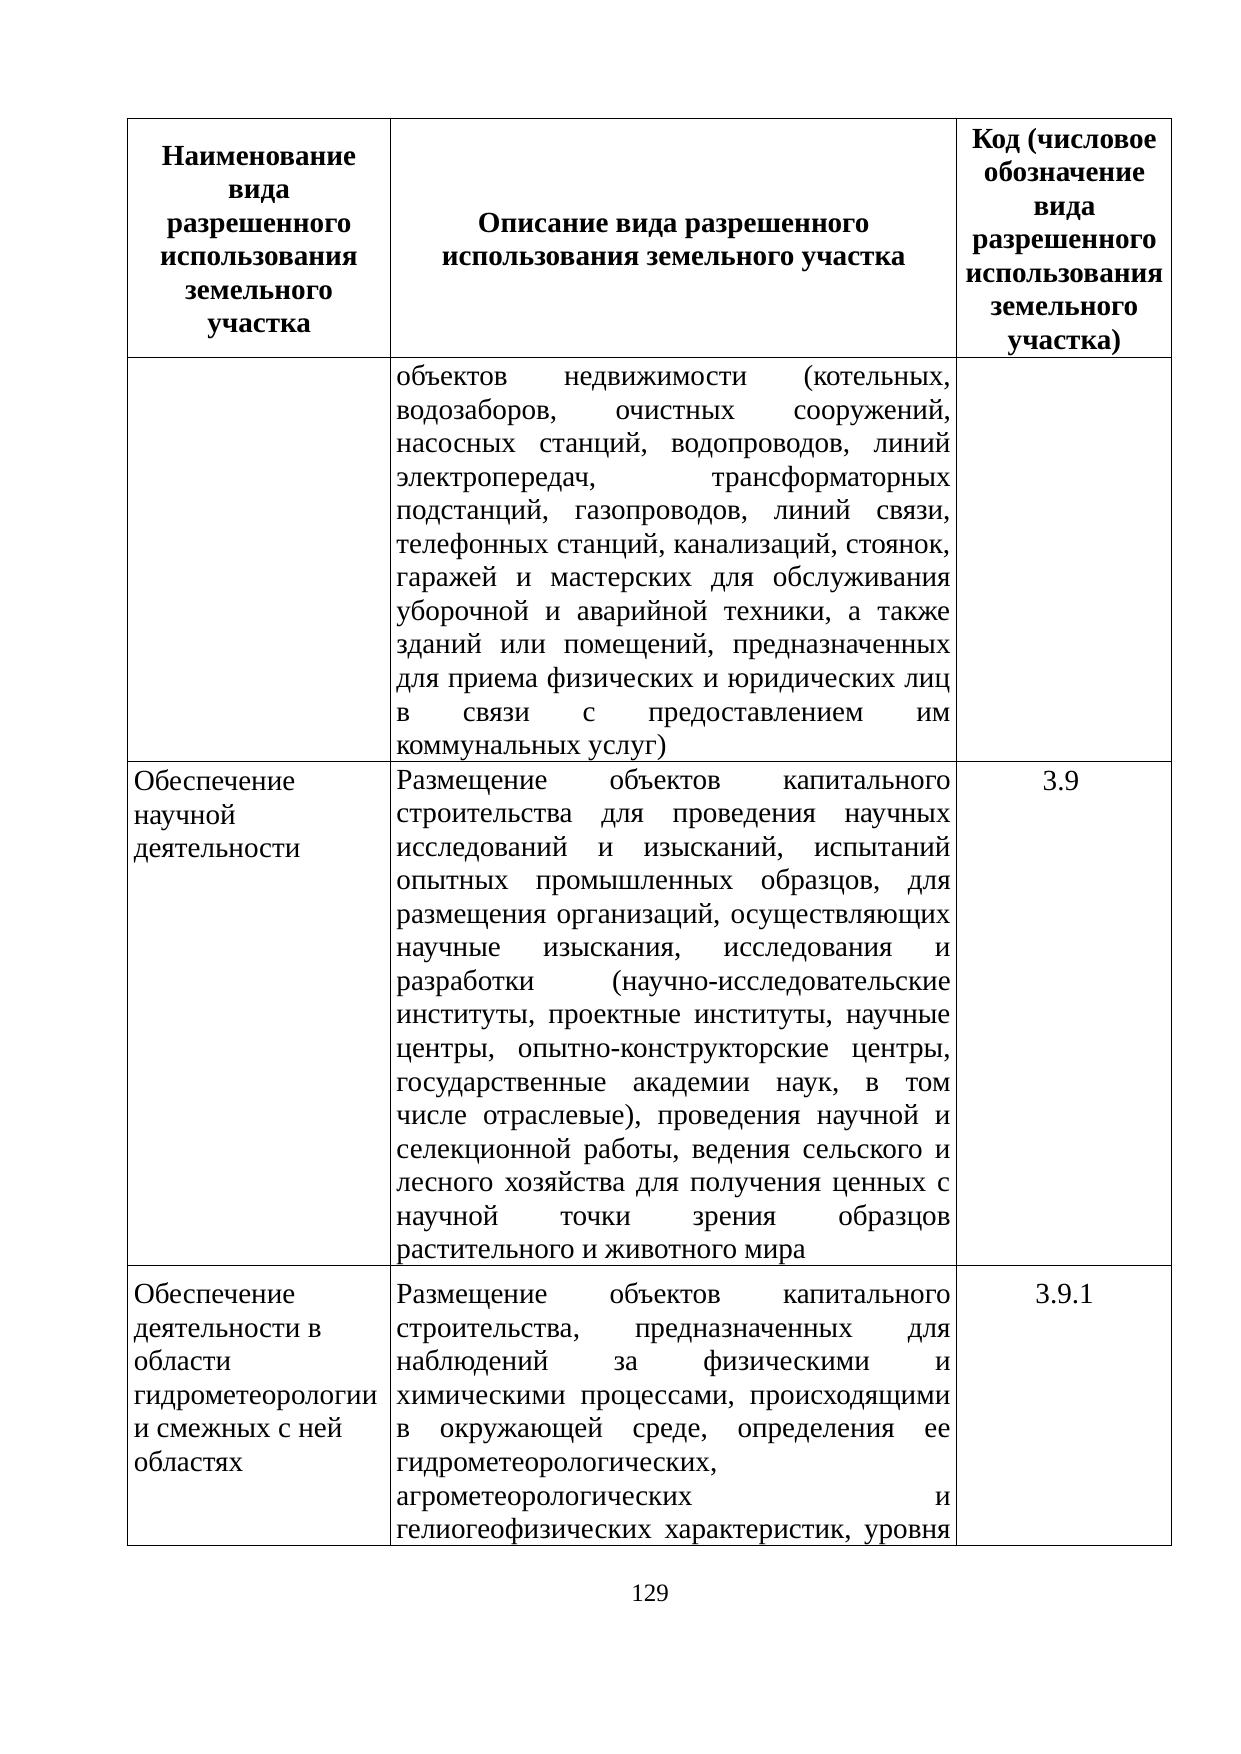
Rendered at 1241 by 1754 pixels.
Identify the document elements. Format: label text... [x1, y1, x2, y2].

table_cell Размещение объектов капитального строительства, предназначенных для наблюдений за физическими и химическими процессами, происходящими в окружающей среде, определения ее гидрометеорологических, агрометеорологических и гелиогеофизических характеристик, уровня [391, 1266, 956, 1545]
table_header Описание вида разрешенного использования земельного участка [391, 119, 956, 357]
table_header Код (числовое обозначение вида разрешенного использования земельного участка) [957, 119, 1171, 357]
table_cell объектов недвижимости (котельных, водозаборов, очистных сооружений, насосных станций, водопроводов, линий электропередач, трансформаторных подстанций, газопроводов, линий связи, телефонных станций, канализаций, стоянок, гаражей и мастерских для обслуживания уборочной и аварийной техники, а также зданий или помещений, предназначенных для приема физических и юридических лиц в связи с предоставлением им коммунальных услуг) [391, 358, 956, 761]
table_cell Размещение объектов капитального строительства для проведения научных исследований и изысканий, испытаний опытных промышленных образцов, для размещения организаций, осуществляющих научные изыскания, исследования и разработки (научно-исследовательские институты, проектные институты, научные центры, опытно-конструкторские центры, государственные академии наук, в том числе отраслевые), проведения научной и селекционной работы, ведения сельского и лесного хозяйства для получения ценных с научной точки зрения образцов растительного и животного мира [391, 762, 956, 1265]
table_header Наименование вида разрешенного использования земельного участка [128, 119, 390, 357]
table_cell 3.9 [957, 762, 1171, 1265]
table_cell 3.9.1 [957, 1266, 1171, 1545]
table_cell Обеспечение научной деятельности [128, 762, 390, 1265]
table_cell [128, 358, 390, 761]
table_cell Обеспечение деятельности в области гидрометеорологии и смежных с ней областях [128, 1266, 390, 1545]
table_cell [957, 358, 1171, 761]
